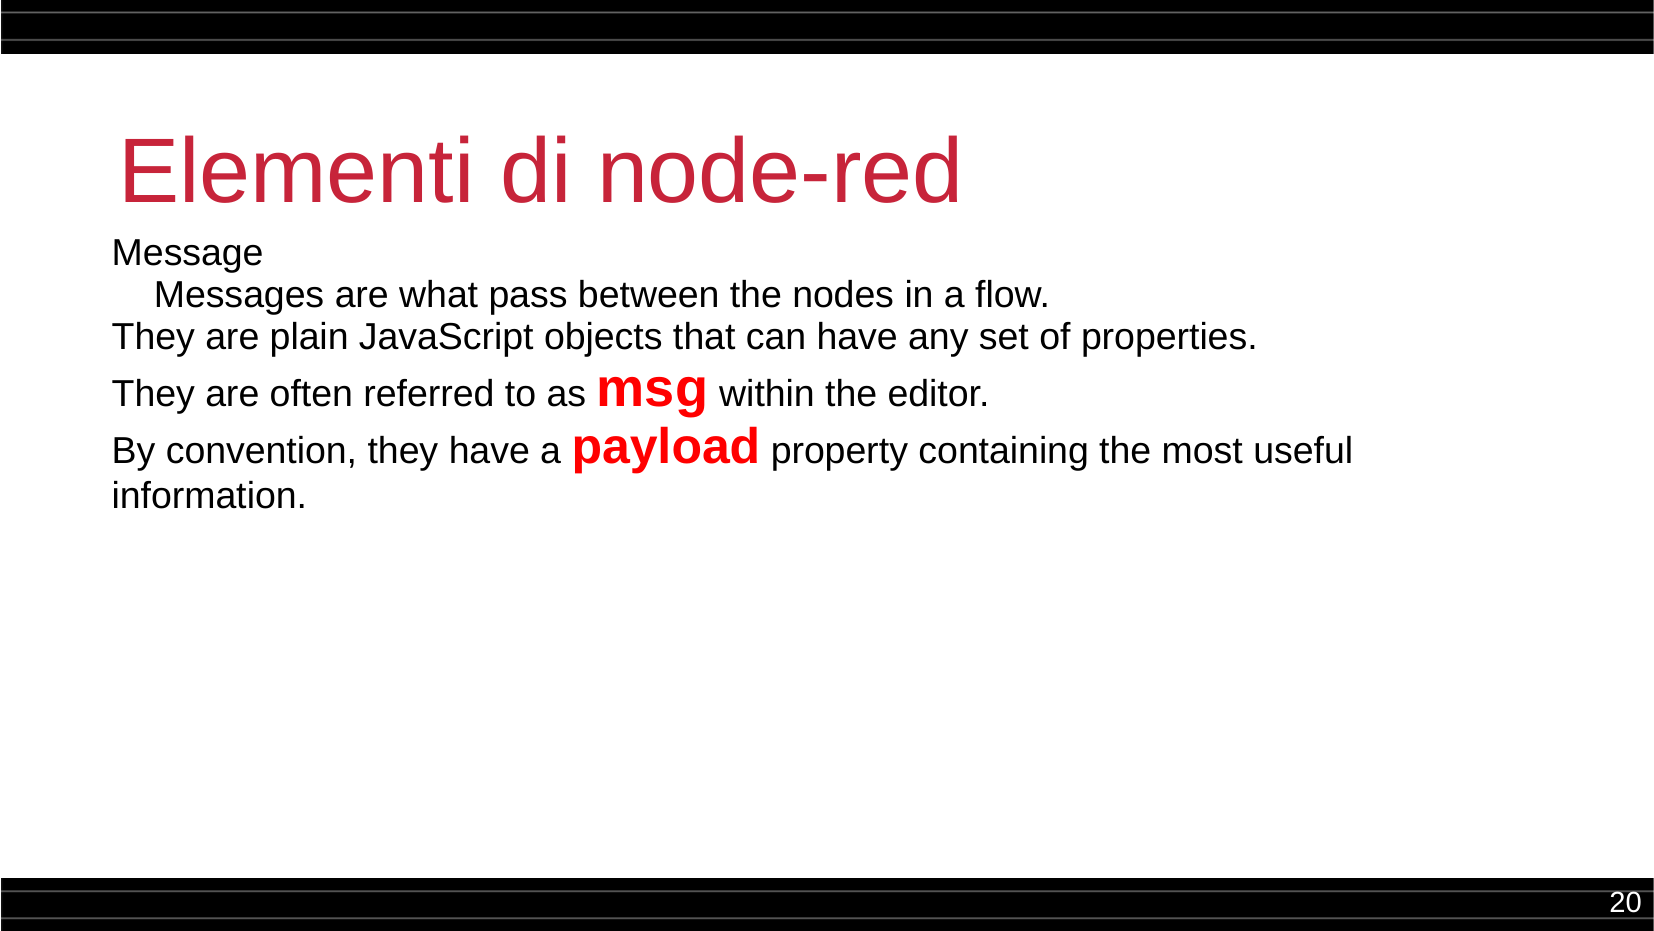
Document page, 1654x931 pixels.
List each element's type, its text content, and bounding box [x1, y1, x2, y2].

title Elementi di node-red [118, 92, 1040, 224]
picture [1, 878, 1654, 931]
picture [1, 0, 1654, 54]
text_box Message Messages are what pass between the nodes in a flow. They are plain JavaScript objects that can have any set of properties. They are often referred to as msg within the editor. By convention, they have a payload property containing the most useful information. [96, 224, 1574, 815]
